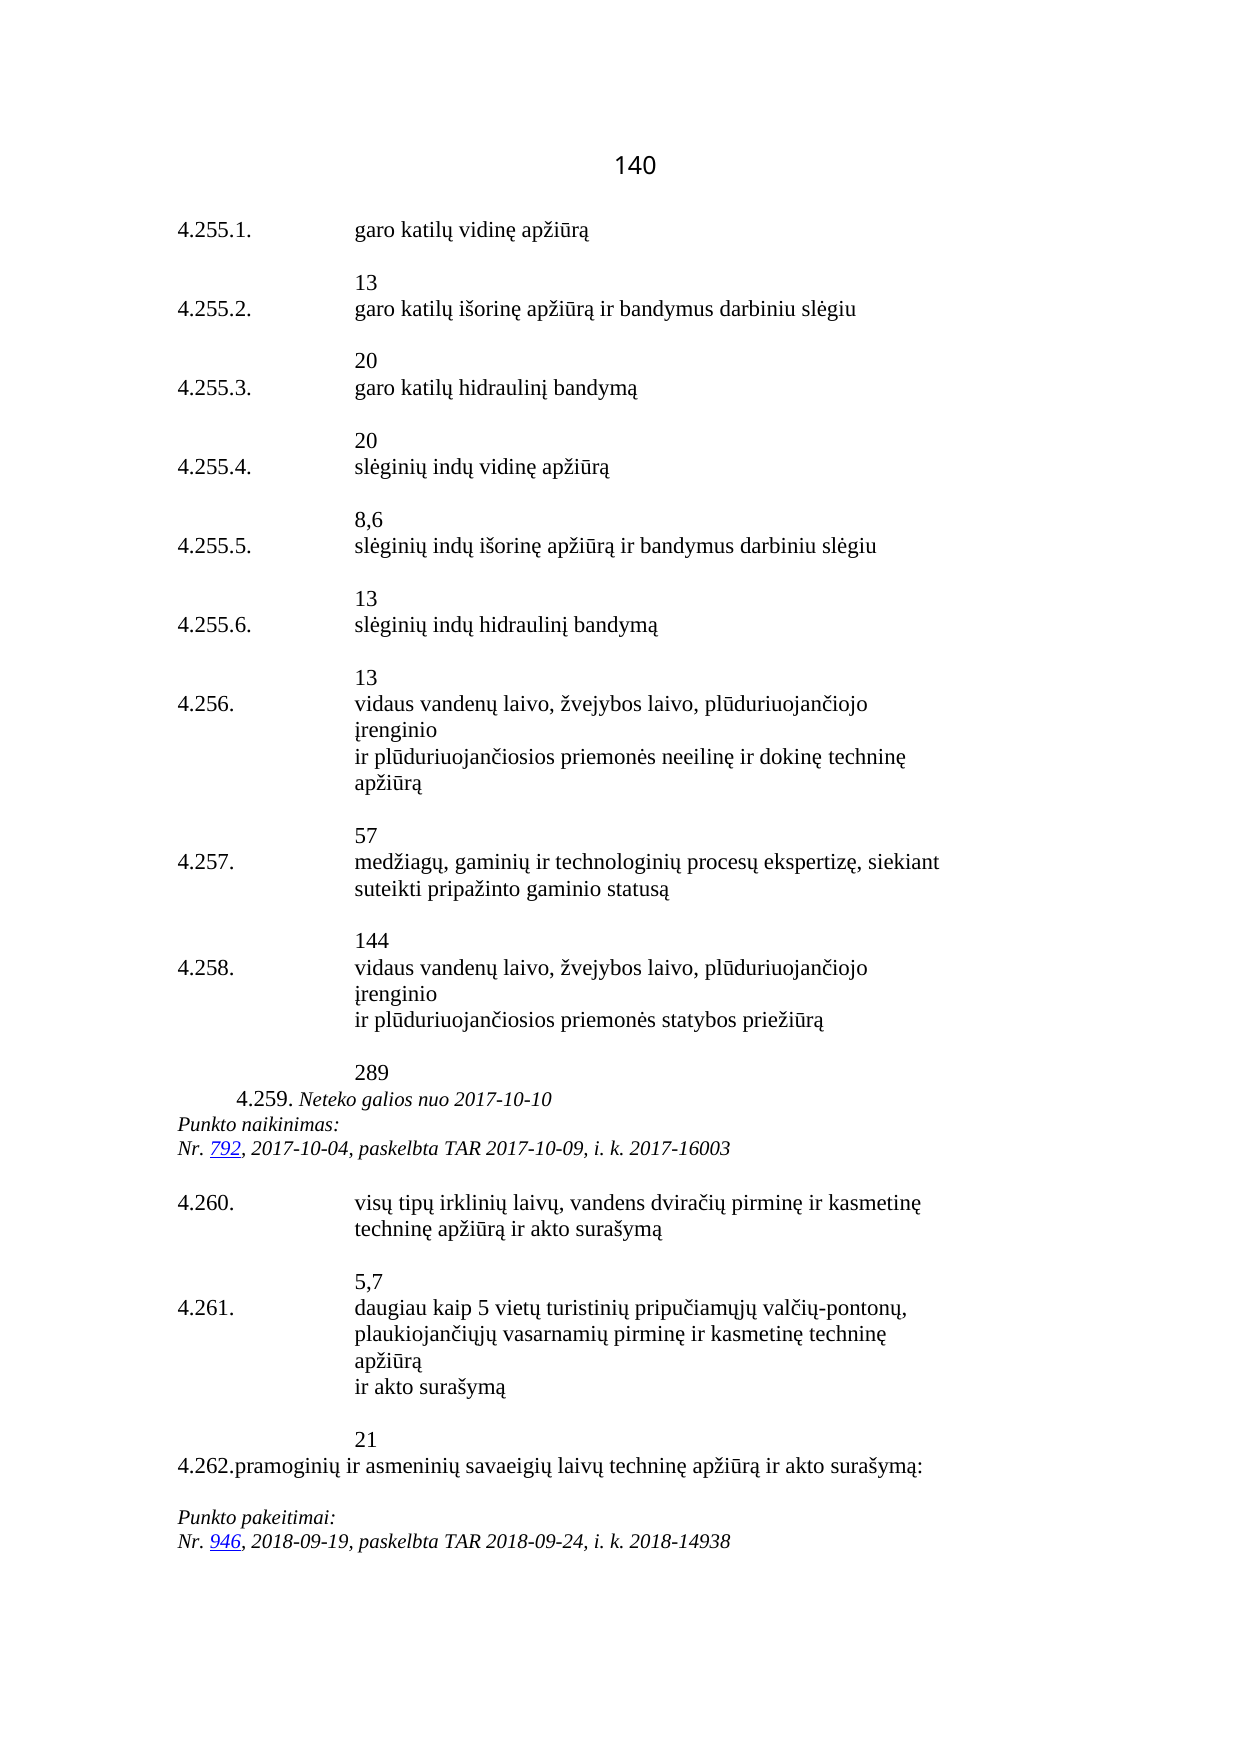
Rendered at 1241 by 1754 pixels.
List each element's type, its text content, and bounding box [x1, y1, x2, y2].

text plaukiojančiųjų vasarnamių pirminę ir kasmetinę techninę apžiūrą [354, 1321, 945, 1373]
text Nr. 946, 2018-09-19, paskelbta TAR 2018-09-24, i. k. 2018-14938 [177, 1529, 1093, 1553]
text ir plūduriuojančiosios priemonės statybos priežiūrą 289 [354, 1006, 945, 1086]
text 4.255.6. slėginių indų hidraulinį bandymą 13 [177, 611, 945, 690]
text 4.260. visų tipų irklinių laivų, vandens dviračių pirminę ir kasmetinę [177, 1189, 945, 1215]
text 4.255.2. garo katilų išorinę apžiūrą ir bandymus darbiniu slėgiu 20 [177, 295, 945, 374]
text 4.255.5. slėginių indų išorinę apžiūrą ir bandymus darbiniu slėgiu 13 [177, 532, 945, 611]
text 4.255.1. garo katilų vidinę apžiūrą 13 [177, 216, 945, 295]
text 4.255.3. garo katilų hidraulinį bandymą 20 [177, 374, 945, 453]
text apžiūrą 57 [354, 769, 945, 848]
text ir akto surašymą 21 [354, 1373, 945, 1452]
text Punkto naikinimas: [177, 1112, 1093, 1136]
text suteikti pripažinto gaminio statusą 144 [354, 875, 945, 954]
text 4.259. Neteko galios nuo 2017-10-10 [177, 1086, 1093, 1112]
text 4.257. medžiagų, gaminių ir technologinių procesų ekspertizę, siekiant [177, 848, 945, 875]
text techninę apžiūrą ir akto surašymą 5,7 [354, 1215, 945, 1294]
text 4.262.pramoginių ir asmeninių savaeigių laivų techninę apžiūrą ir akto surašymą: [177, 1452, 945, 1479]
text Punkto pakeitimai: [177, 1505, 1093, 1529]
text 4.258. vidaus vandenų laivo, žvejybos laivo, plūduriuojančiojo įrenginio [177, 954, 945, 1006]
text Nr. 792, 2017-10-04, paskelbta TAR 2017-10-09, i. k. 2017-16003 [177, 1136, 1093, 1160]
text 4.256. vidaus vandenų laivo, žvejybos laivo, plūduriuojančiojo įrenginio [177, 690, 945, 743]
text 4.255.4. slėginių indų vidinę apžiūrą 8,6 [177, 453, 945, 532]
text 4.261. daugiau kaip 5 vietų turistinių pripučiamųjų valčių-pontonų, [177, 1294, 945, 1321]
text ir plūduriuojančiosios priemonės neeilinę ir dokinę techninę [354, 743, 945, 769]
